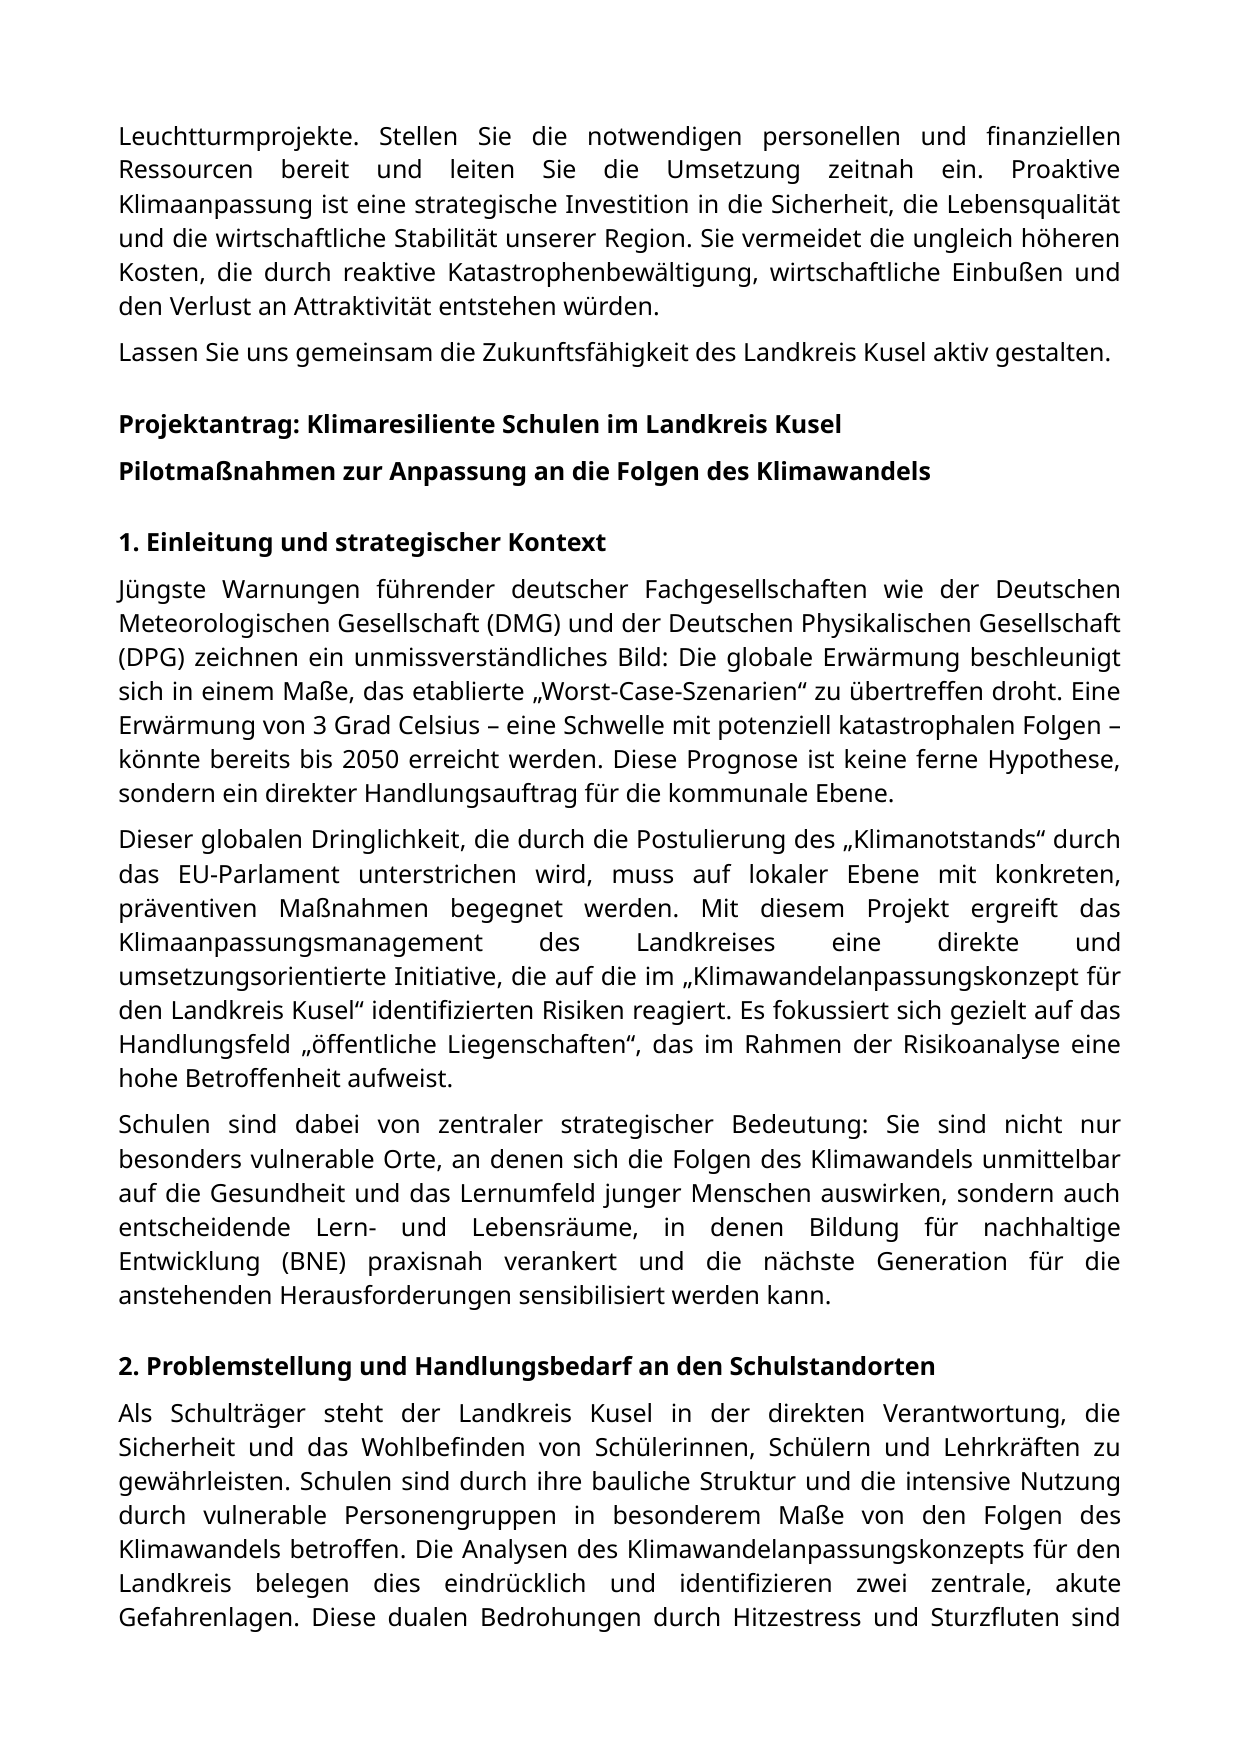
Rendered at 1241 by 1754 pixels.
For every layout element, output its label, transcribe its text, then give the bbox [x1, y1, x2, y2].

text Schulen sind dabei von zentraler strategischer Bedeutung: Sie sind nicht nur besonders vulnerable Orte, an denen sich die Folgen des Klimawandels unmittelbar auf die Gesundheit und das Lernumfeld junger Menschen auswirken, sondern auch entscheidende Lern- und Lebensräume, in denen Bildung für nachhaltige Entwicklung (BNE) praxisnah verankert und die nächste Generation für die anstehenden Herausforderungen sensibilisiert werden kann. [118, 1107, 1122, 1312]
text Leuchtturmprojekte. Stellen Sie die notwendigen personellen und finanziellen Ressourcen bereit und leiten Sie die Umsetzung zeitnah ein. Proaktive Klimaanpassung ist eine strategische Investition in die Sicherheit, die Lebensqualität und die wirtschaftliche Stabilität unserer Region. Sie vermeidet die ungleich höheren Kosten, die durch reaktive Katastrophenbewältigung, wirtschaftliche Einbußen und den Verlust an Attraktivität entstehen würden. [118, 118, 1122, 322]
subtitle 1. Einleitung und strategischer Kontext [118, 525, 1122, 559]
subtitle 2. Problemstellung und Handlungsbedarf an den Schulstandorten [118, 1349, 1122, 1383]
text Als Schulträger steht der Landkreis Kusel in der direkten Verantwortung, die Sicherheit und das Wohlbefinden von Schülerinnen, Schülern und Lehrkräften zu gewährleisten. Schulen sind durch ihre bauliche Struktur und die intensive Nutzung durch vulnerable Personengruppen in besonderem Maße von den Folgen des Klimawandels betroffen. Die Analysen des Klimawandelanpassungskonzepts für den Landkreis belegen dies eindrücklich und identifizieren zwei zentrale, akute Gefahrenlagen. Diese dualen Bedrohungen durch Hitzestress und Sturzfluten sind [118, 1396, 1122, 1634]
text Dieser globalen Dringlichkeit, die durch die Postulierung des „Klimanotstands“ durch das EU-Parlament unterstrichen wird, muss auf lokaler Ebene mit konkreten, präventiven Maßnahmen begegnet werden. Mit diesem Projekt ergreift das Klimaanpassungsmanagement des Landkreises eine direkte und umsetzungsorientierte Initiative, die auf die im „Klimawandelanpassungskonzept für den Landkreis Kusel“ identifizierten Risiken reagiert. Es fokussiert sich gezielt auf das Handlungsfeld „öffentliche Liegenschaften“, das im Rahmen der Risikoanalyse eine hohe Betroffenheit aufweist. [118, 822, 1122, 1095]
subtitle Projektantrag: Klimaresiliente Schulen im Landkreis Kusel [118, 407, 1122, 441]
text Jüngste Warnungen führender deutscher Fachgesellschaften wie der Deutschen Meteorologischen Gesellschaft (DMG) und der Deutschen Physikalischen Gesellschaft (DPG) zeichnen ein unmissverständliches Bild: Die globale Erwärmung beschleunigt sich in einem Maße, das etablierte „Worst-Case-Szenarien“ zu übertreffen droht. Eine Erwärmung von 3 Grad Celsius – eine Schwelle mit potenziell katastrophalen Folgen – könnte bereits bis 2050 erreicht werden. Diese Prognose ist keine ferne Hypothese, sondern ein direkter Handlungsauftrag für die kommunale Ebene. [118, 571, 1122, 810]
text Lassen Sie uns gemeinsam die Zukunftsfähigkeit des Landkreis Kusel aktiv gestalten. [118, 335, 1122, 369]
text Pilotmaßnahmen zur Anpassung an die Folgen des Klimawandels [118, 453, 1122, 487]
